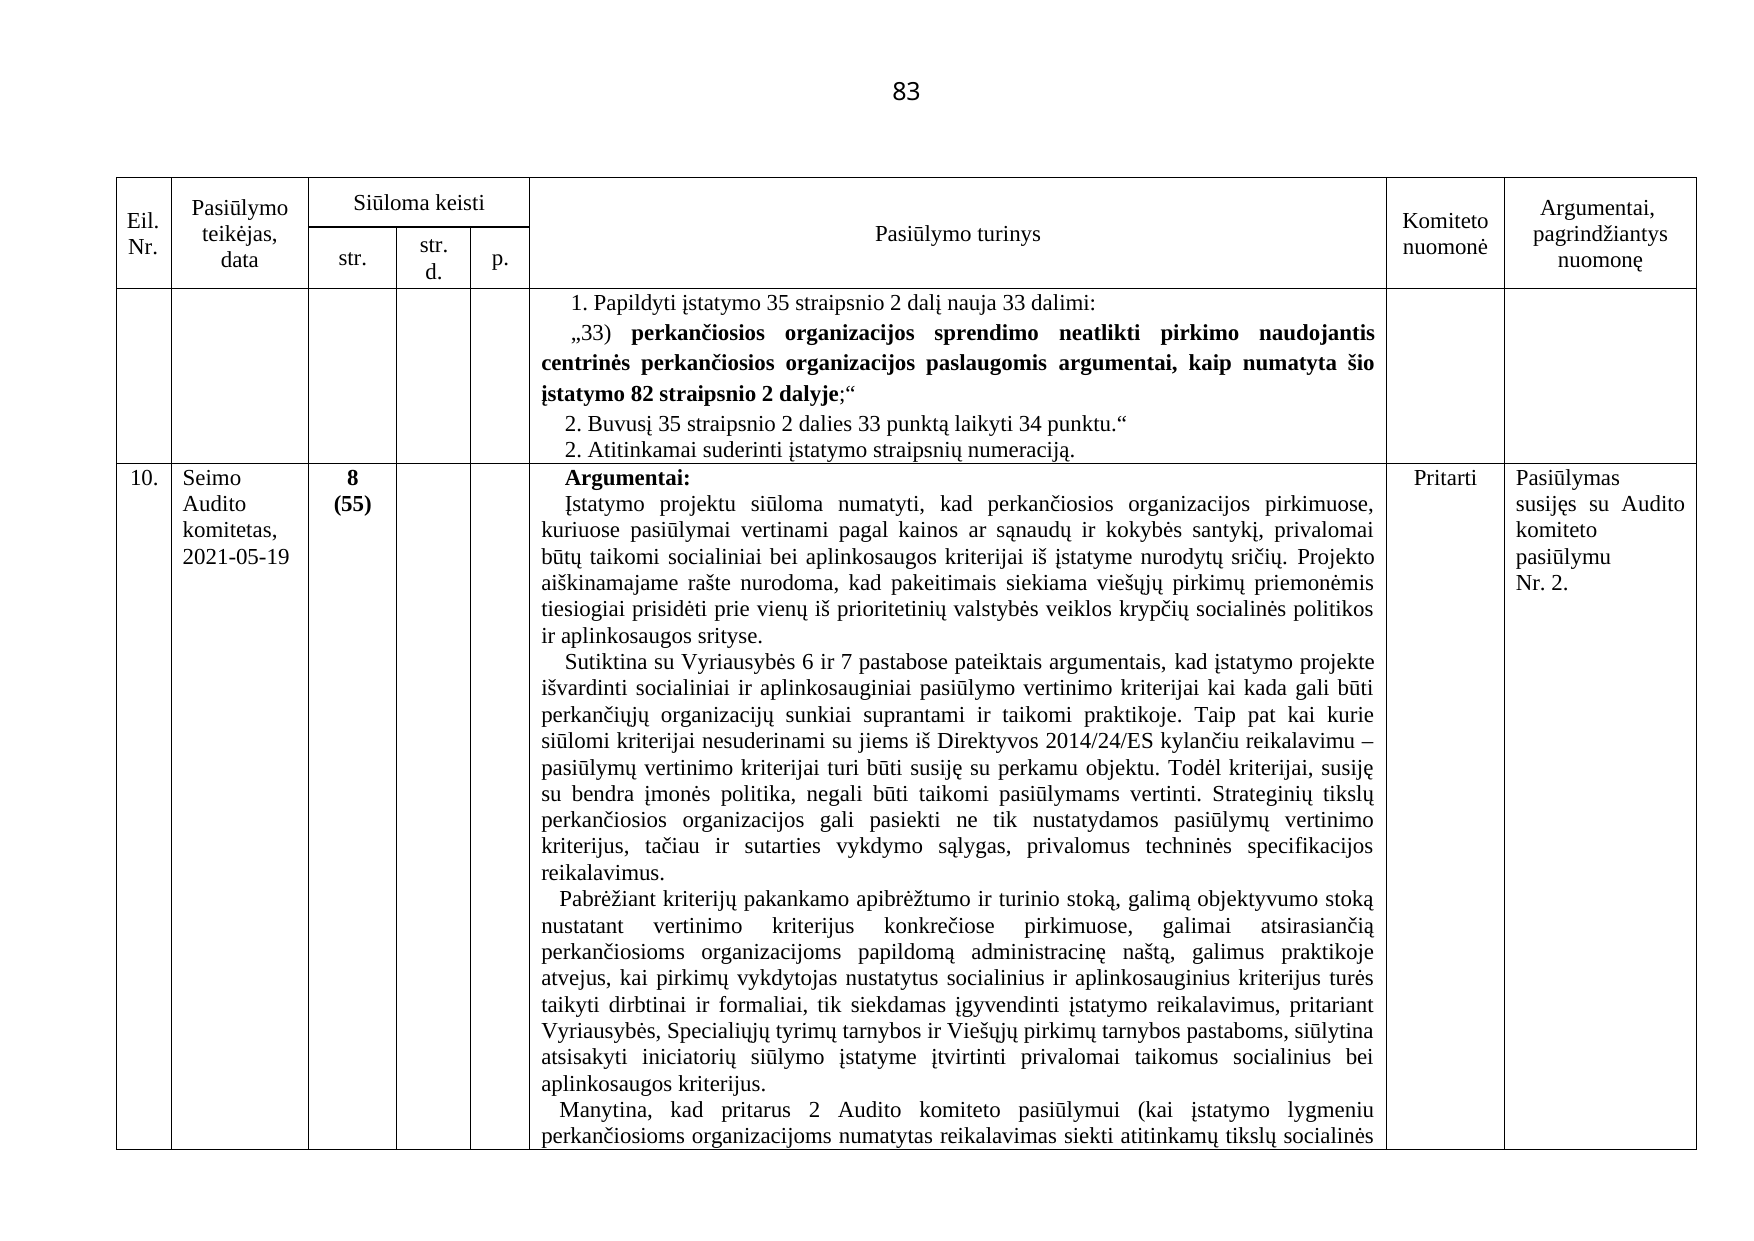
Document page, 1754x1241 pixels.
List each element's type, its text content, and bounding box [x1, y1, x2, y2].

table_header Pasiūlymo turinys [530, 178, 1386, 288]
table_cell str. d. [397, 228, 470, 288]
table_cell [117, 289, 171, 463]
table_cell Seimo Audito komitetas, 2021-05-19 [172, 464, 308, 1149]
table_cell 1. Papildyti įstatymo 35 straipsnio 2 dalį nauja 33 dalimi: „33) perkančiosios organizacijos sprendimo neatlikti pirkimo naudojantis centrinės perkančiosios organizacijos paslaugomis argumentai, kaip numatyta šio įstatymo 82 straipsnio 2 dalyje;“ 2. Buvusį 35 straipsnio 2 dalies 33 punktą laikyti 34 punktu.“ 2. Atitinkamai suderinti įstatymo straipsnių numeraciją. [530, 289, 1386, 463]
table_cell Pritarti [1387, 464, 1504, 1149]
table_cell [172, 289, 308, 463]
table_cell [309, 289, 396, 463]
table_cell Pasiūlymas susijęs su Audito komiteto pasiūlymu Nr. 2. [1505, 464, 1696, 1149]
table_cell [1505, 289, 1696, 463]
table_cell str. [309, 228, 396, 288]
table_cell [471, 464, 529, 1149]
table_header Komiteto nuomonė [1387, 178, 1504, 288]
table_cell 8 (55) [309, 464, 396, 1149]
table_header Eil. Nr. [117, 178, 171, 288]
table_cell [397, 464, 470, 1149]
table_cell 10. [117, 464, 171, 1149]
table_cell [397, 289, 470, 463]
table_cell [471, 289, 529, 463]
table_header Argumentai, pagrindžiantys nuomonę [1505, 178, 1696, 288]
table_cell p. [471, 228, 529, 288]
table_header Pasiūlymo teikėjas, data [172, 178, 308, 288]
table_cell [1387, 289, 1504, 463]
table_header Siūloma keisti [309, 178, 529, 226]
table_cell Argumentai: Įstatymo projektu siūloma numatyti, kad perkančiosios organizacijos pirkimuose, kuriuose pasiūlymai vertinami pagal kainos ar sąnaudų ir kokybės santykį, privalomai būtų taikomi socialiniai bei aplinkosaugos kriterijai iš įstatyme nurodytų sričių. Projekto aiškinamajame rašte nurodoma, kad pakeitimais siekiama viešųjų pirkimų priemonėmis tiesiogiai prisidėti prie vienų iš prioritetinių valstybės veiklos krypčių socialinės politikos ir aplinkosaugos srityse. Sutiktina su Vyriausybės 6 ir 7 pastabose pateiktais argumentais, kad įstatymo projekte išvardinti socialiniai ir aplinkosauginiai pasiūlymo vertinimo kriterijai kai kada gali būti perkančiųjų organizacijų sunkiai suprantami ir taikomi praktikoje. Taip pat kai kurie siūlomi kriterijai nesuderinami su jiems iš Direktyvos 2014/24/ES kylančiu reikalavimu – pasiūlymų vertinimo kriterijai turi būti susiję su perkamu objektu. Todėl kriterijai, susiję su bendra įmonės politika, negali būti taikomi pasiūlymams vertinti. Strateginių tikslų perkančiosios organizacijos gali pasiekti ne tik nustatydamos pasiūlymų vertinimo kriterijus, tačiau ir sutarties vykdymo sąlygas, privalomus techninės specifikacijos reikalavimus. Pabrėžiant kriterijų pakankamo apibrėžtumo ir turinio stoką, galimą objektyvumo stoką nustatant vertinimo kriterijus konkrečiose pirkimuose, galimai atsirasiančią perkančiosioms organizacijoms papildomą administracinę naštą, galimus praktikoje atvejus, kai pirkimų vykdytojas nustatytus socialinius ir aplinkosauginius kriterijus turės taikyti dirbtinai ir formaliai, tik siekdamas įgyvendinti įstatymo reikalavimus, pritariant Vyriausybės, Specialiųjų tyrimų tarnybos ir Viešųjų pirkimų tarnybos pastaboms, siūlytina atsisakyti iniciatorių siūlymo įstatyme įtvirtinti privalomai taikomus socialinius bei aplinkosaugos kriterijus. Manytina, kad pritarus 2 Audito komiteto pasiūlymui (kai įstatymo lygmeniu perkančiosioms organizacijoms numatytas reikalavimas siekti atitinkamų tikslų socialinės [530, 464, 1386, 1149]
